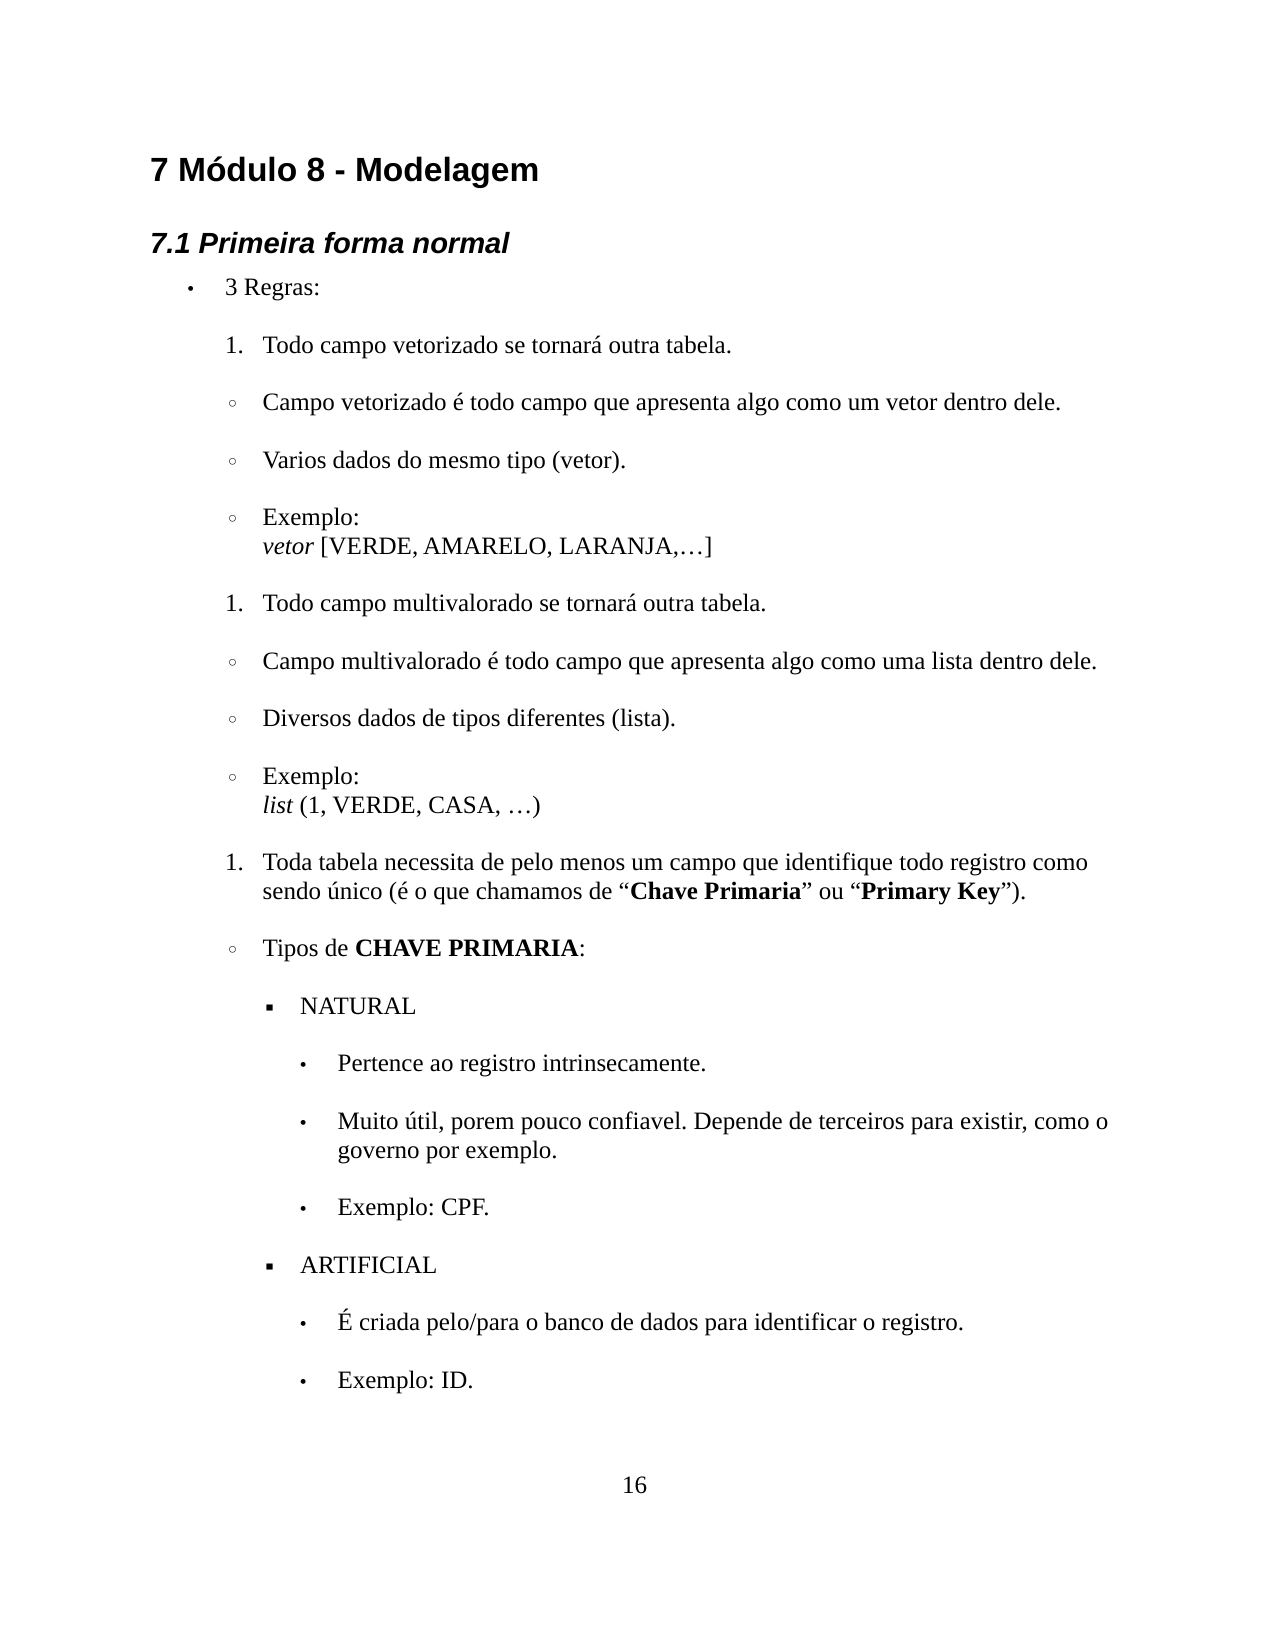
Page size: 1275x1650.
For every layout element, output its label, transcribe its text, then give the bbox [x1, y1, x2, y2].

subtitle 7.1 Primeira forma normal [150, 226, 1125, 260]
list Pertence ao registro intrinsecamente. [300, 1048, 1125, 1106]
list Exemplo: list (1, VERDE, CASA, …) [225, 761, 1125, 847]
list NATURAL [262, 991, 1125, 1048]
list Toda tabela necessita de pelo menos um campo que identifique todo registro como sendo único (é o que chamamos de “Chave Primaria” ou “Primary Key”). [225, 847, 1125, 933]
list Todo campo vetorizado se tornará outra tabela. [225, 330, 1125, 387]
list Muito útil, porem pouco confiavel. Depende de terceiros para existir, como o governo por exemplo. [300, 1106, 1125, 1192]
list Exemplo: vetor [VERDE, AMARELO, LARANJA,…] [225, 502, 1125, 588]
list Campo multivalorado é todo campo que apresenta algo como uma lista dentro dele. [225, 646, 1125, 703]
subtitle 7 Módulo 8 - Modelagem [150, 150, 1125, 189]
list Diversos dados de tipos diferentes (lista). [225, 703, 1125, 761]
list 3 Regras: [187, 272, 1125, 330]
list Exemplo: ID. [300, 1365, 1125, 1422]
list Todo campo multivalorado se tornará outra tabela. [225, 588, 1125, 646]
list Exemplo: CPF. [300, 1192, 1125, 1250]
list Tipos de CHAVE PRIMARIA: [225, 933, 1125, 991]
list ARTIFICIAL [262, 1250, 1125, 1307]
list Varios dados do mesmo tipo (vetor). [225, 445, 1125, 502]
list Campo vetorizado é todo campo que apresenta algo como um vetor dentro dele. [225, 387, 1125, 445]
list É criada pelo/para o banco de dados para identificar o registro. [300, 1307, 1125, 1365]
